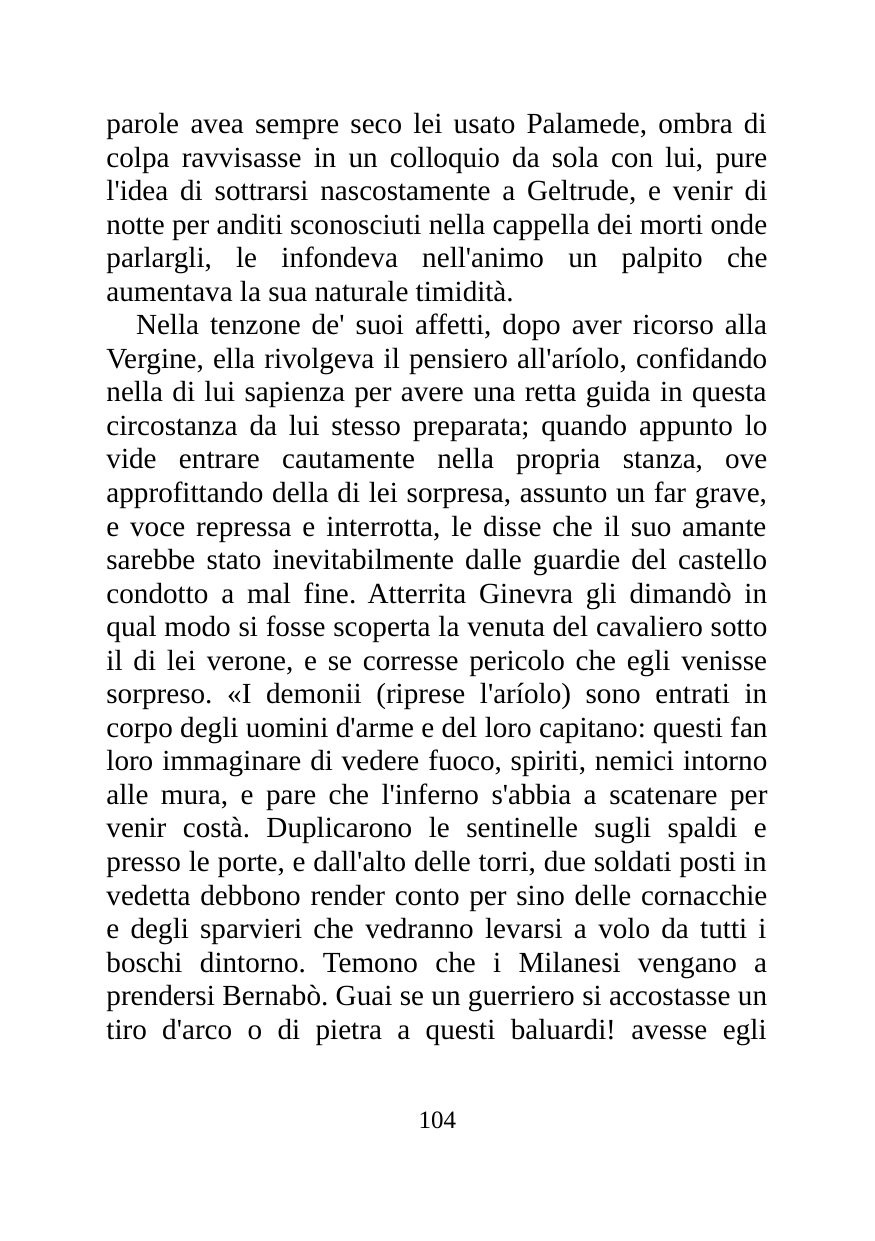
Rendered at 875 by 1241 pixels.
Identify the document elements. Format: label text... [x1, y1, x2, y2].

text parole avea sempre seco lei usato Palamede, ombra di colpa ravvisasse in un colloquio da sola con lui, pure l'idea di sottrarsi nascostamente a Geltrude, e venir di notte per anditi sconosciuti nella cappella dei morti onde parlargli, le infondeva nell'animo un palpito che aumentava la sua naturale timidità. [106, 106, 768, 307]
text Nella tenzone de' suoi affetti, dopo aver ricorso alla Vergine, ella rivolgeva il pensiero all'aríolo, confidando nella di lui sapienza per avere una retta guida in questa circostanza da lui stesso preparata; quando appunto lo vide entrare cautamente nella propria stanza, ove approfittando della di lei sorpresa, assunto un far grave, e voce repressa e interrotta, le disse che il suo amante sarebbe stato inevitabilmente dalle guardie del castello condotto a mal fine. Atterrita Ginevra gli dimandò in qual modo si fosse scoperta la venuta del cavaliero sotto il di lei verone, e se corresse pericolo che egli venisse sorpreso. «I demonii (riprese l'aríolo) sono entrati in corpo degli uomini d'arme e del loro capitano: questi fan loro immaginare di vedere fuoco, spiriti, nemici intorno alle mura, e pare che l'inferno s'abbia a scatenare per venir costà. Duplicarono le sentinelle sugli spaldi e presso le porte, e dall'alto delle torri, due soldati posti in vedetta debbono render conto per sino delle cornacchie e degli sparvieri che vedranno levarsi a volo da tutti i boschi dintorno. Temono che i Milanesi vengano a prendersi Bernabò. Guai se un guerriero si accostasse un tiro d'arco o di pietra a questi baluardi! avesse egli [106, 307, 768, 1045]
